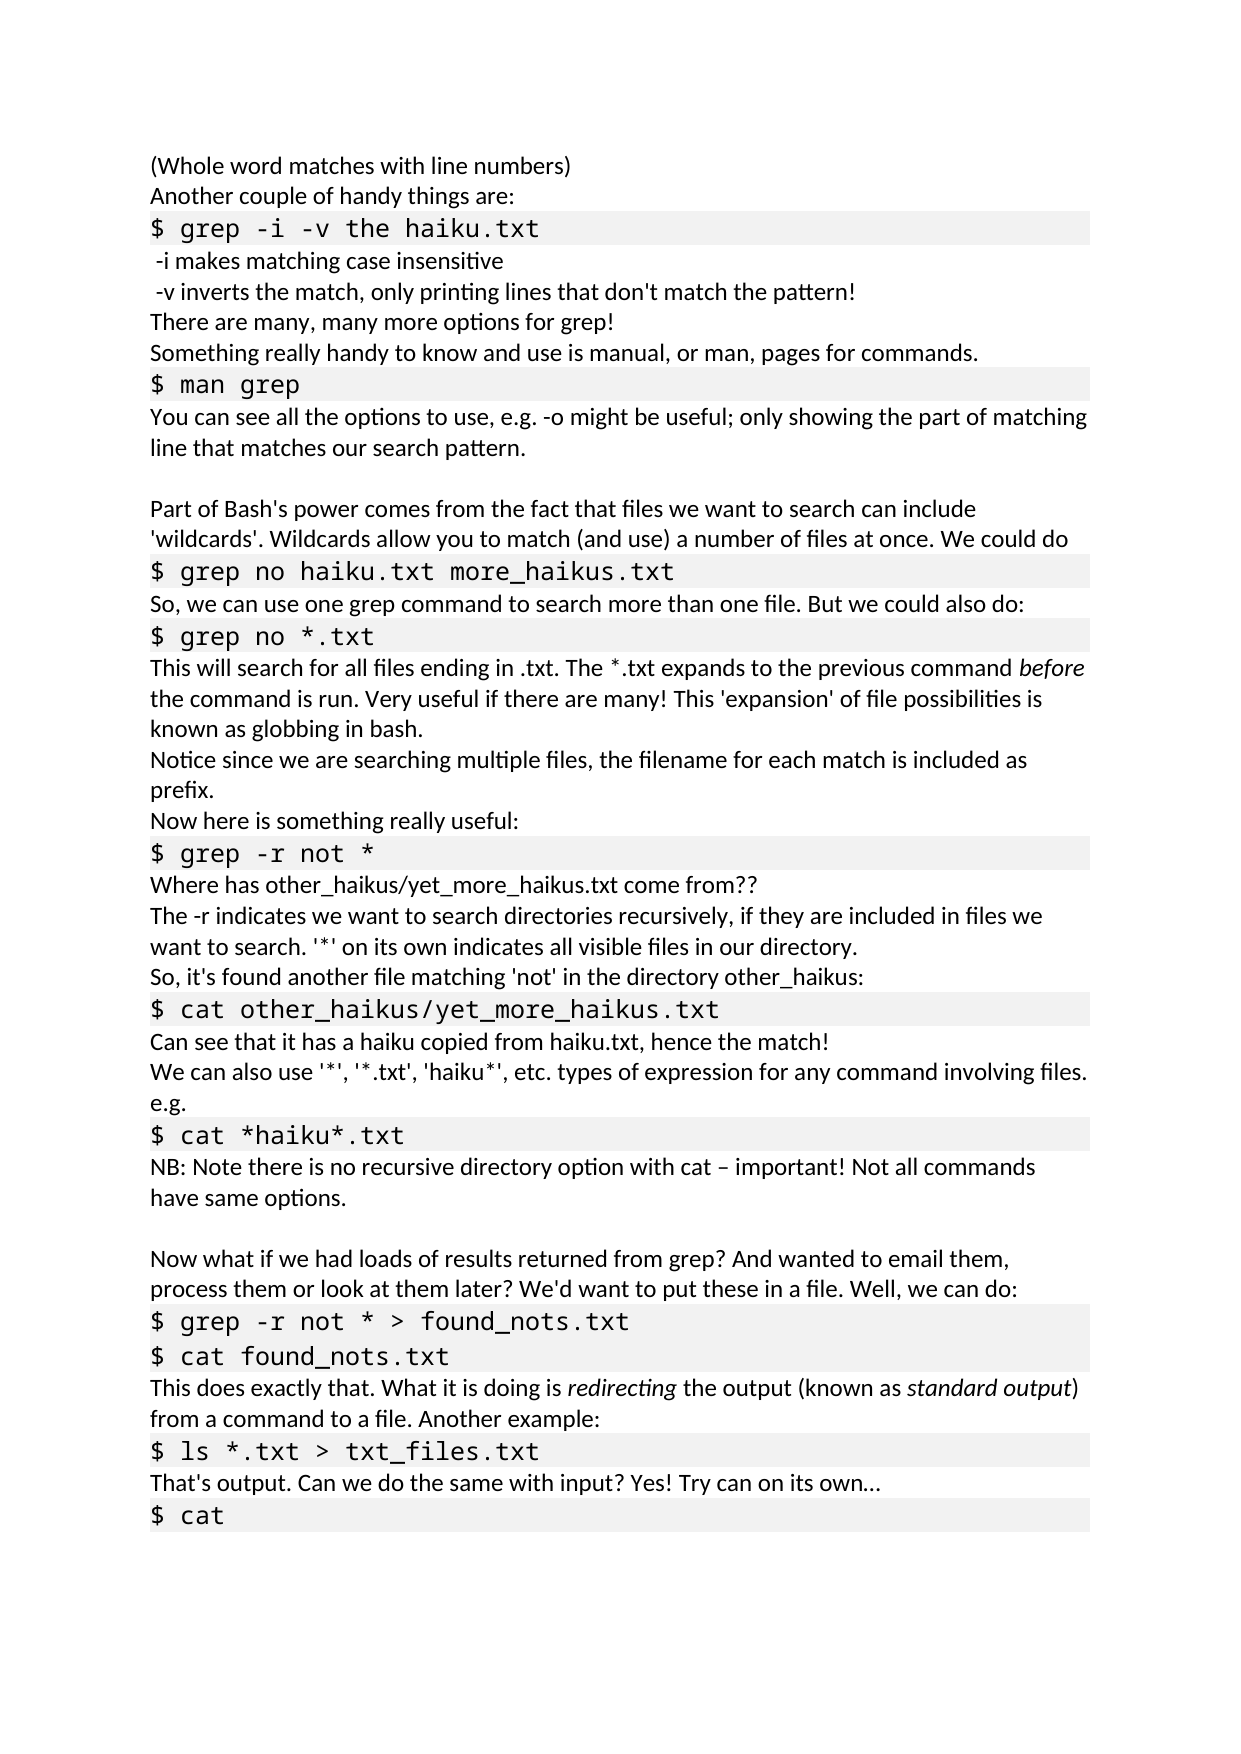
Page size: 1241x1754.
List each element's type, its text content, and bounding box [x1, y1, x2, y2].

text So, we can use one grep command to search more than one file. But we could also do: [150, 588, 1090, 618]
text The -r indicates we want to search directories recursively, if they are included in files we want to search. '*' on its own indicates all visible files in our directory. [150, 900, 1090, 961]
text Now here is something really useful: [150, 805, 1090, 836]
text That's output. Can we do the same with input? Yes! Try can on its own… [150, 1467, 1090, 1498]
text NB: Note there is no recursive directory option with cat – important! Not all commands have same options. [150, 1151, 1090, 1212]
text -v inverts the match, only printing lines that don't match the pattern! [150, 276, 1090, 306]
text $ cat found_nots.txt [150, 1338, 1090, 1372]
text Can see that it has a haiku copied from haiku.txt, hence the match! [150, 1026, 1090, 1056]
text $ ls *.txt > txt_files.txt [150, 1433, 1090, 1467]
text Now what if we had loads of results returned from grep? And wanted to email them, process them or look at them later? We'd want to put these in a file. Well, we can do: [150, 1243, 1090, 1304]
text $ grep no haiku.txt more_haikus.txt [150, 554, 1090, 588]
text $ man grep [150, 367, 1090, 401]
text This will search for all files ending in .txt. The *.txt expands to the previous command before the command is run. Very useful if there are many! This 'expansion' of file possibilities is known as globbing in bash. [150, 652, 1090, 744]
text We can also use '*', '*.txt', 'haiku*', etc. types of expression for any command involving files. e.g. [150, 1056, 1090, 1117]
text Another couple of handy things are: [150, 181, 1090, 211]
text $ grep -r not * > found_nots.txt [150, 1304, 1090, 1338]
text Where has other_haikus/yet_more_haikus.txt come from?? [150, 870, 1090, 900]
text $ grep -r not * [150, 836, 1090, 870]
text Notice since we are searching multiple files, the filename for each match is included as prefix. [150, 744, 1090, 805]
text Something really handy to know and use is manual, or man, pages for commands. [150, 337, 1090, 367]
text $ cat [150, 1498, 1090, 1532]
text So, it's found another file matching 'not' in the directory other_haikus: [150, 961, 1090, 992]
text This does exactly that. What it is doing is redirecting the output (known as standard output) from a command to a file. Another example: [150, 1372, 1090, 1433]
text -i makes matching case insensitive [150, 245, 1090, 276]
text $ grep -i -v the haiku.txt [150, 211, 1090, 245]
text $ grep no *.txt [150, 618, 1090, 652]
text You can see all the options to use, e.g. -o might be useful; only showing the part of matching line that matches our search pattern. [150, 401, 1090, 462]
text Part of Bash's power comes from the fact that files we want to search can include 'wildcards'. Wildcards allow you to match (and use) a number of files at once. We could do [150, 493, 1090, 554]
text (Whole word matches with line numbers) [150, 150, 1090, 181]
text There are many, many more options for grep! [150, 306, 1090, 337]
text $ cat other_haikus/yet_more_haikus.txt [150, 992, 1090, 1026]
text $ cat *haiku*.txt [150, 1117, 1090, 1151]
